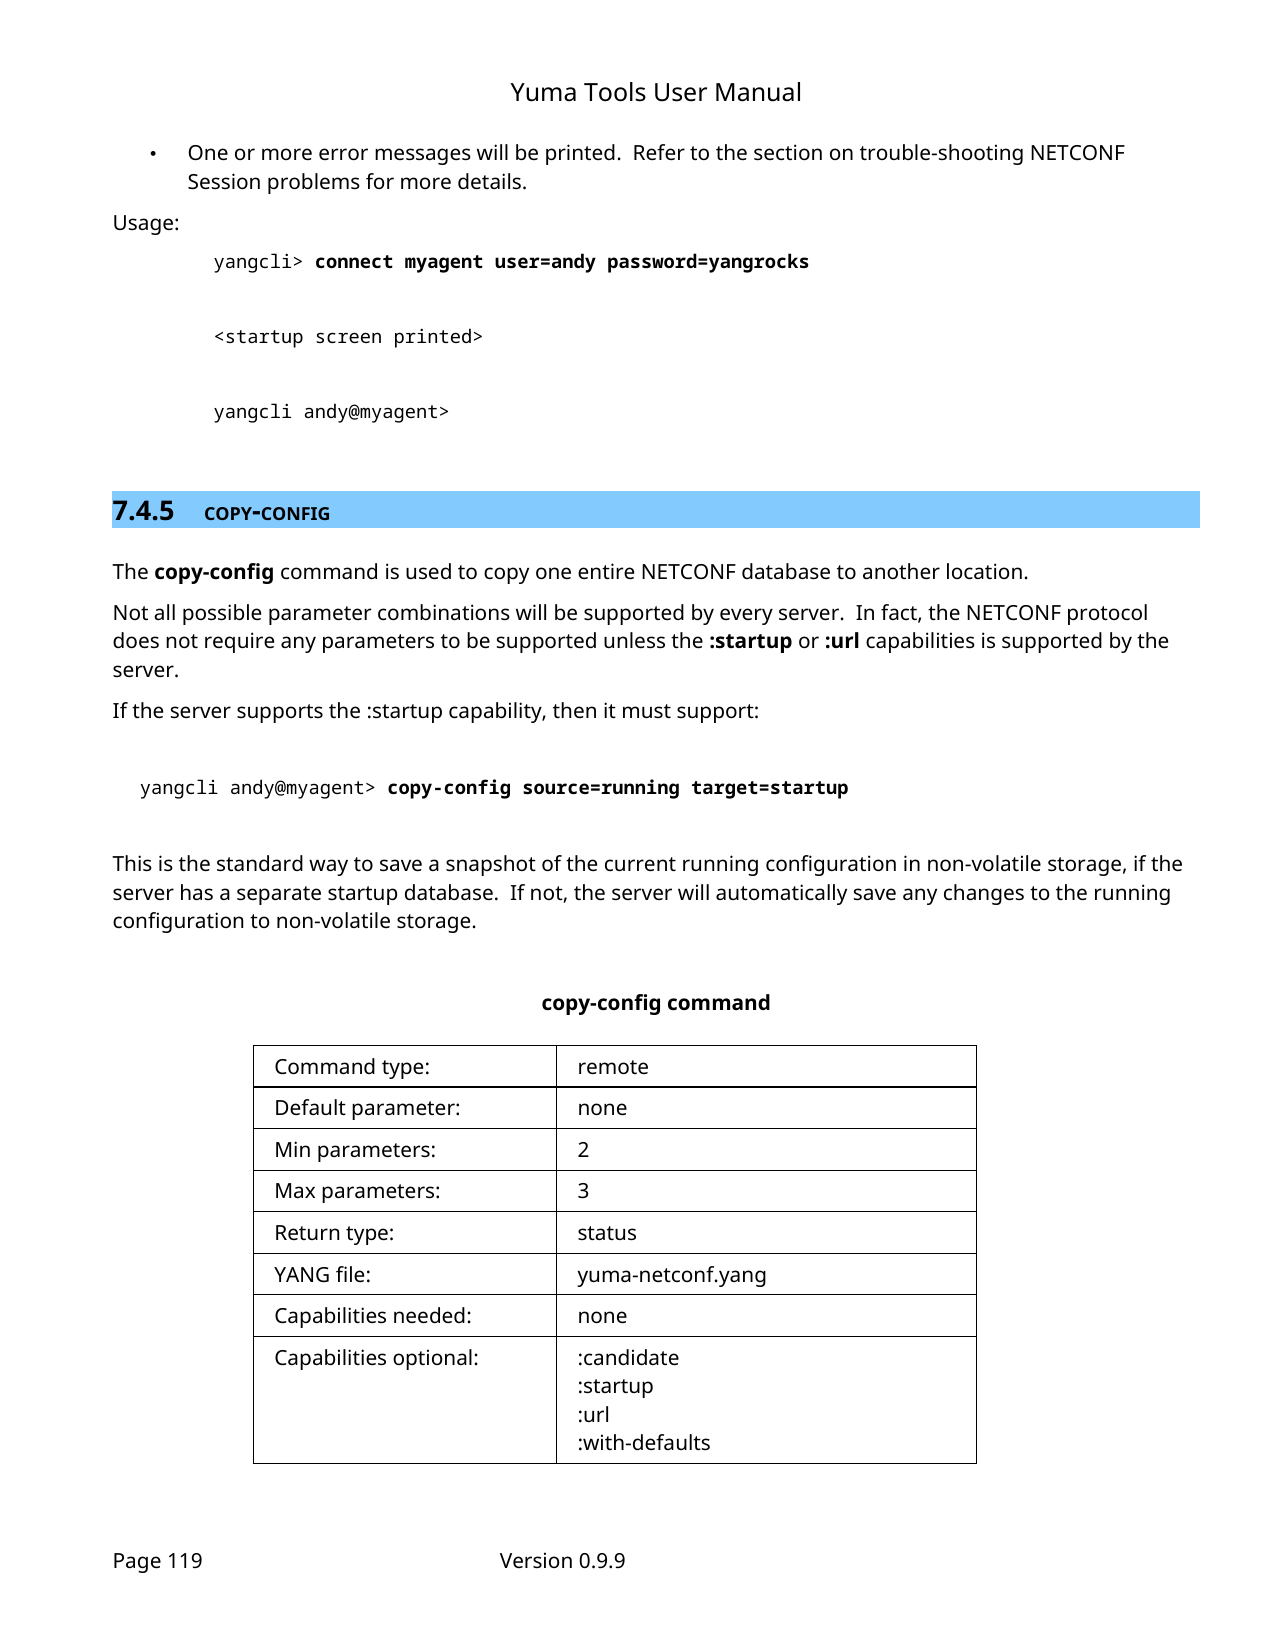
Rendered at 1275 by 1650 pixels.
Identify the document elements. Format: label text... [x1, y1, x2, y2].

table_cell Capabilities needed: [254, 1295, 556, 1336]
table_cell none [557, 1295, 976, 1336]
table_cell Capabilities optional: [254, 1337, 556, 1463]
table_cell YANG file: [254, 1254, 556, 1294]
table_cell 3 [557, 1171, 976, 1211]
text Not all possible parameter combinations will be supported by every server. In fact, the NETCONF protocol does not require any parameters to be supported unless the :startup or :url capabilities is supported by the server. [112, 598, 1200, 683]
table_header remote [557, 1046, 976, 1086]
text This is the standard way to save a snapshot of the current running configuration in non-volatile storage, if the server has a separate startup database. If not, the server will automatically save any changes to the running configuration to non-volatile storage. [112, 849, 1200, 934]
table_cell :candidate :startup :url :with-defaults [557, 1337, 976, 1463]
text yangcli andy@myagent> copy-config source=running target=startup [139, 774, 1200, 800]
text If the server supports the :startup capability, then it must support: [112, 696, 1200, 724]
subtitle copy-config command [127, 988, 1185, 1016]
list One or more error messages will be printed. Refer to the section on trouble-shooting NETCONF Session problems for more details. [150, 138, 1200, 195]
table_header Command type: [254, 1046, 556, 1086]
text yangcli andy@myagent> [139, 399, 1200, 424]
text Usage: [112, 208, 1200, 236]
table_cell status [557, 1212, 976, 1253]
text The copy-config command is used to copy one entire NETCONF database to another location. [112, 557, 1200, 586]
text yangcli> connect myagent user=andy password=yangrocks [139, 249, 1200, 274]
text <startup screen printed> [139, 324, 1200, 349]
table_cell yuma-netconf.yang [557, 1254, 976, 1294]
table_cell Default parameter: [254, 1088, 556, 1128]
table_cell 2 [557, 1129, 976, 1169]
table_cell Min parameters: [254, 1129, 556, 1169]
table_cell none [557, 1088, 976, 1128]
table_cell Max parameters: [254, 1171, 556, 1211]
table_cell Return type: [254, 1212, 556, 1253]
subtitle copy-config [112, 491, 1200, 528]
